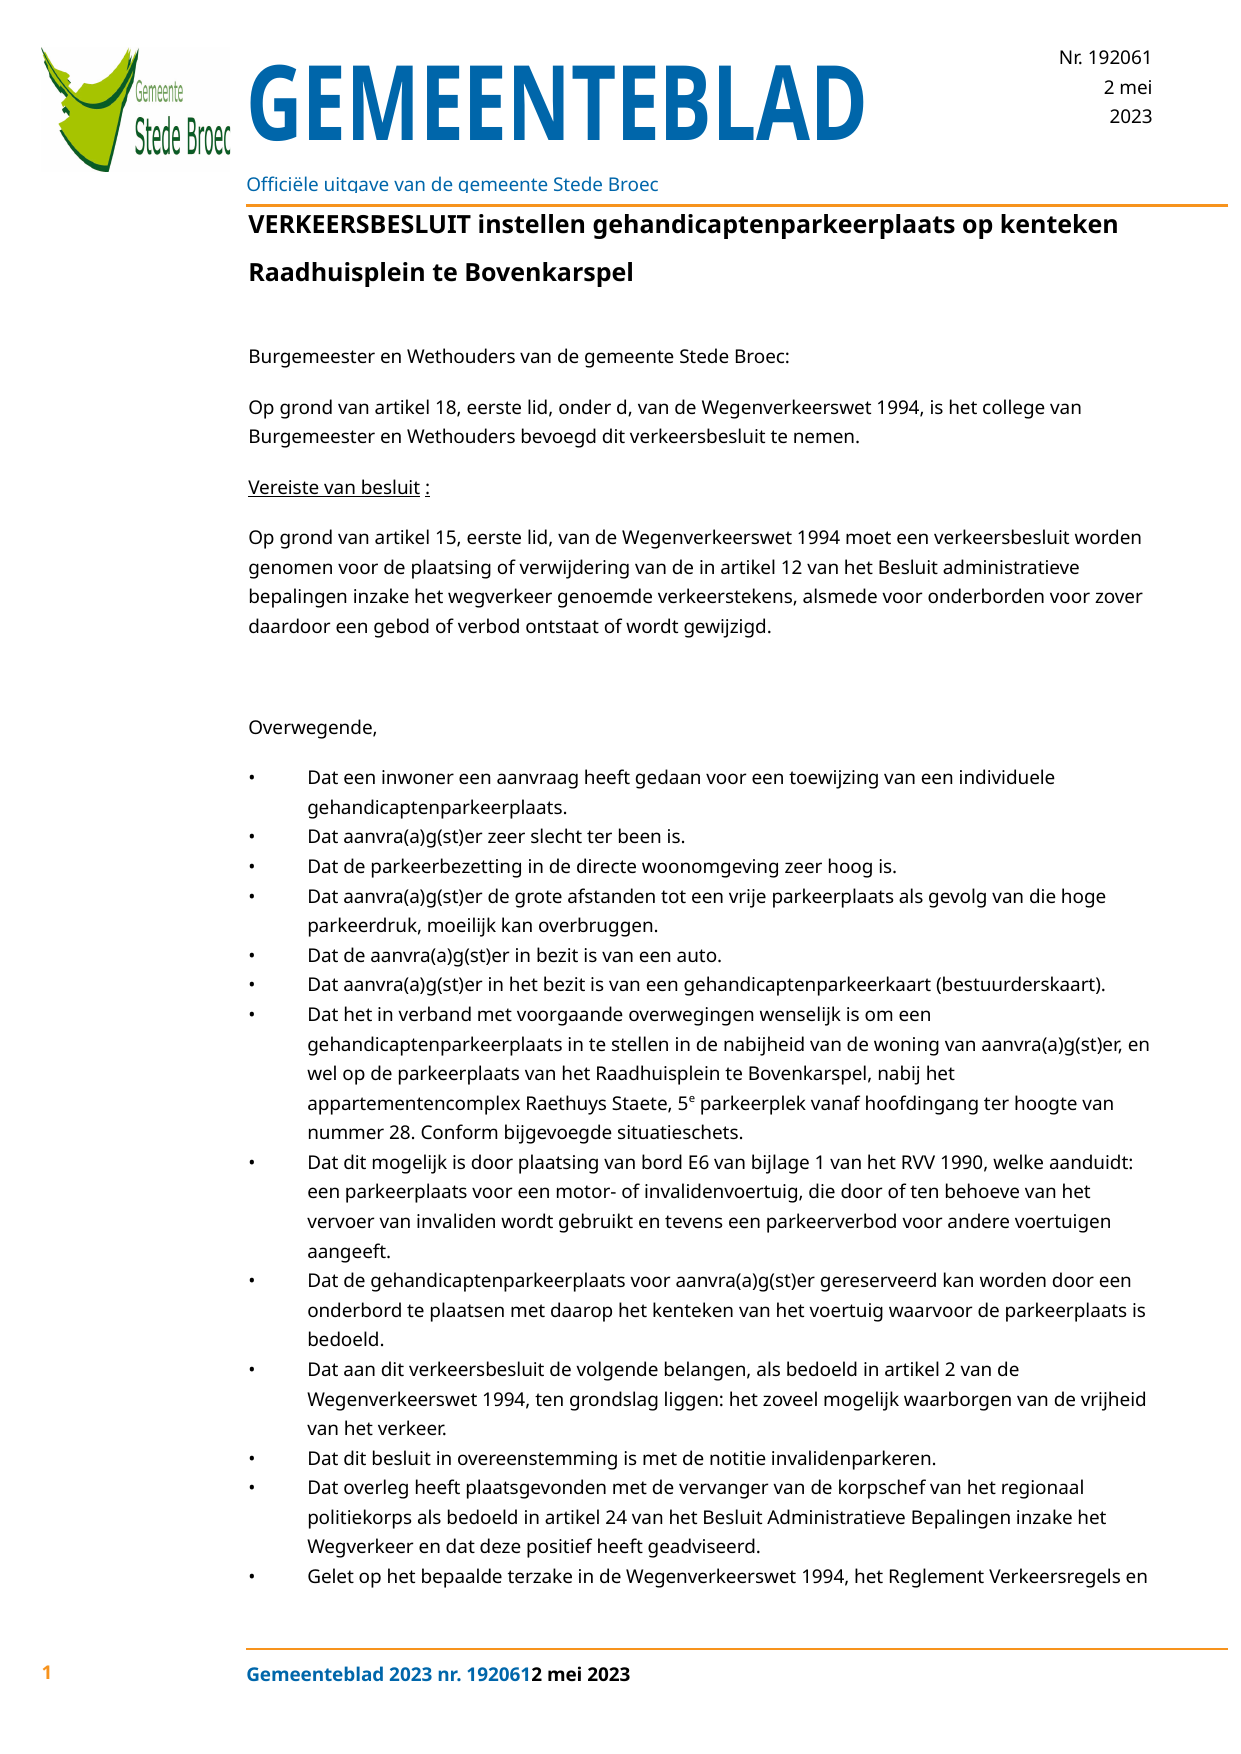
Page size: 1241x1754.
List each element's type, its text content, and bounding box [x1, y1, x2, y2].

picture [41, 47, 231, 172]
list Dat dit besluit in overeenstemming is met de notitie invalidenparkeren. [248, 1445, 1152, 1471]
list Dat aanvra(a)g(st)er in het bezit is van een gehandicaptenparkeerkaart (bestuurderskaart). [248, 972, 1152, 997]
list Dat de aanvra(a)g(st)er in bezit is van een auto. [248, 942, 1152, 968]
list Dat aanvra(a)g(st)er de grote afstanden tot een vrije parkeerplaats als gevolg van die hoge parkeerdruk, moeilijk kan overbruggen. [248, 883, 1152, 938]
list Dat het in verband met voorgaande overwegingen wenselijk is om een gehandicaptenparkeerplaats in te stellen in de nabijheid van de woning van aanvra(a)g(st)er, en wel op de parkeerplaats van het Raadhuisplein te Bovenkarspel, nabij het appartementencomplex Raethuys Staete, 5e parkeerplek vanaf hoofdingang ter hoogte van nummer 28. Conform bijgevoegde situatieschets. [248, 1001, 1152, 1145]
list Dat aanvra(a)g(st)er zeer slecht ter been is. [248, 824, 1152, 849]
list Dat aan dit verkeersbesluit de volgende belangen, als bedoeld in artikel 2 van de Wegenverkeerswet 1994, ten grondslag liggen: het zoveel mogelijk waarborgen van de vrijheid van het verkeer. [248, 1356, 1152, 1441]
list Dat de parkeerbezetting in de directe woonomgeving zeer hoog is. [248, 853, 1152, 879]
list Dat dit mogelijk is door plaatsing van bord E6 van bijlage 1 van het RVV 1990, welke aanduidt: een parkeerplaats voor een motor- of invalidenvoertuig, die door of ten behoeve van het vervoer van invaliden wordt gebruikt en tevens een parkeerverbod voor andere voertuigen aangeeft. [248, 1149, 1152, 1263]
list Dat overleg heeft plaatsgevonden met de vervanger van de korpschef van het regionaal politiekorps als bedoeld in artikel 24 van het Besluit Administratieve Bepalingen inzake het Wegverkeer en dat deze positief heeft geadviseerd. [248, 1474, 1152, 1559]
text VERKEERSBESLUIT instellen gehandicaptenparkeerplaats op kenteken Raadhuisplein te Bovenkarspel [248, 207, 1152, 288]
list Gelet op het bepaalde terzake in de Wegenverkeerswet 1994, het Reglement Verkeersregels en [248, 1563, 1152, 1589]
list Dat een inwoner een aanvraag heeft gedaan voor een toewijzing van een individuele gehandicaptenparkeerplaats. [248, 764, 1152, 820]
text Op grond van artikel 18, eerste lid, onder d, van de Wegenverkeerswet 1994, is het college van Burgemeester en Wethouders bevoegd dit verkeersbesluit te nemen. [248, 394, 1152, 449]
list Dat de gehandicaptenparkeerplaats voor aanvra(a)g(st)er gereserveerd kan worden door een onderbord te plaatsen met daarop het kenteken van het voertuig waarvoor de parkeerplaats is bedoeld. [248, 1267, 1152, 1352]
text Burgemeester en Wethouders van de gemeente Stede Broec: [248, 344, 1152, 369]
text Overwegende, [248, 714, 1152, 740]
text Op grond van artikel 15, eerste lid, van de Wegenverkeerswet 1994 moet een verkeersbesluit worden genomen voor de plaatsing of verwijdering van de in artikel 12 van het Besluit administratieve bepalingen inzake het wegverkeer genoemde verkeerstekens, alsmede voor onderborden voor zover daardoor een gebod of verbod ontstaat of wordt gewijzigd. [248, 524, 1152, 639]
text Vereiste van besluit : [248, 474, 1152, 500]
